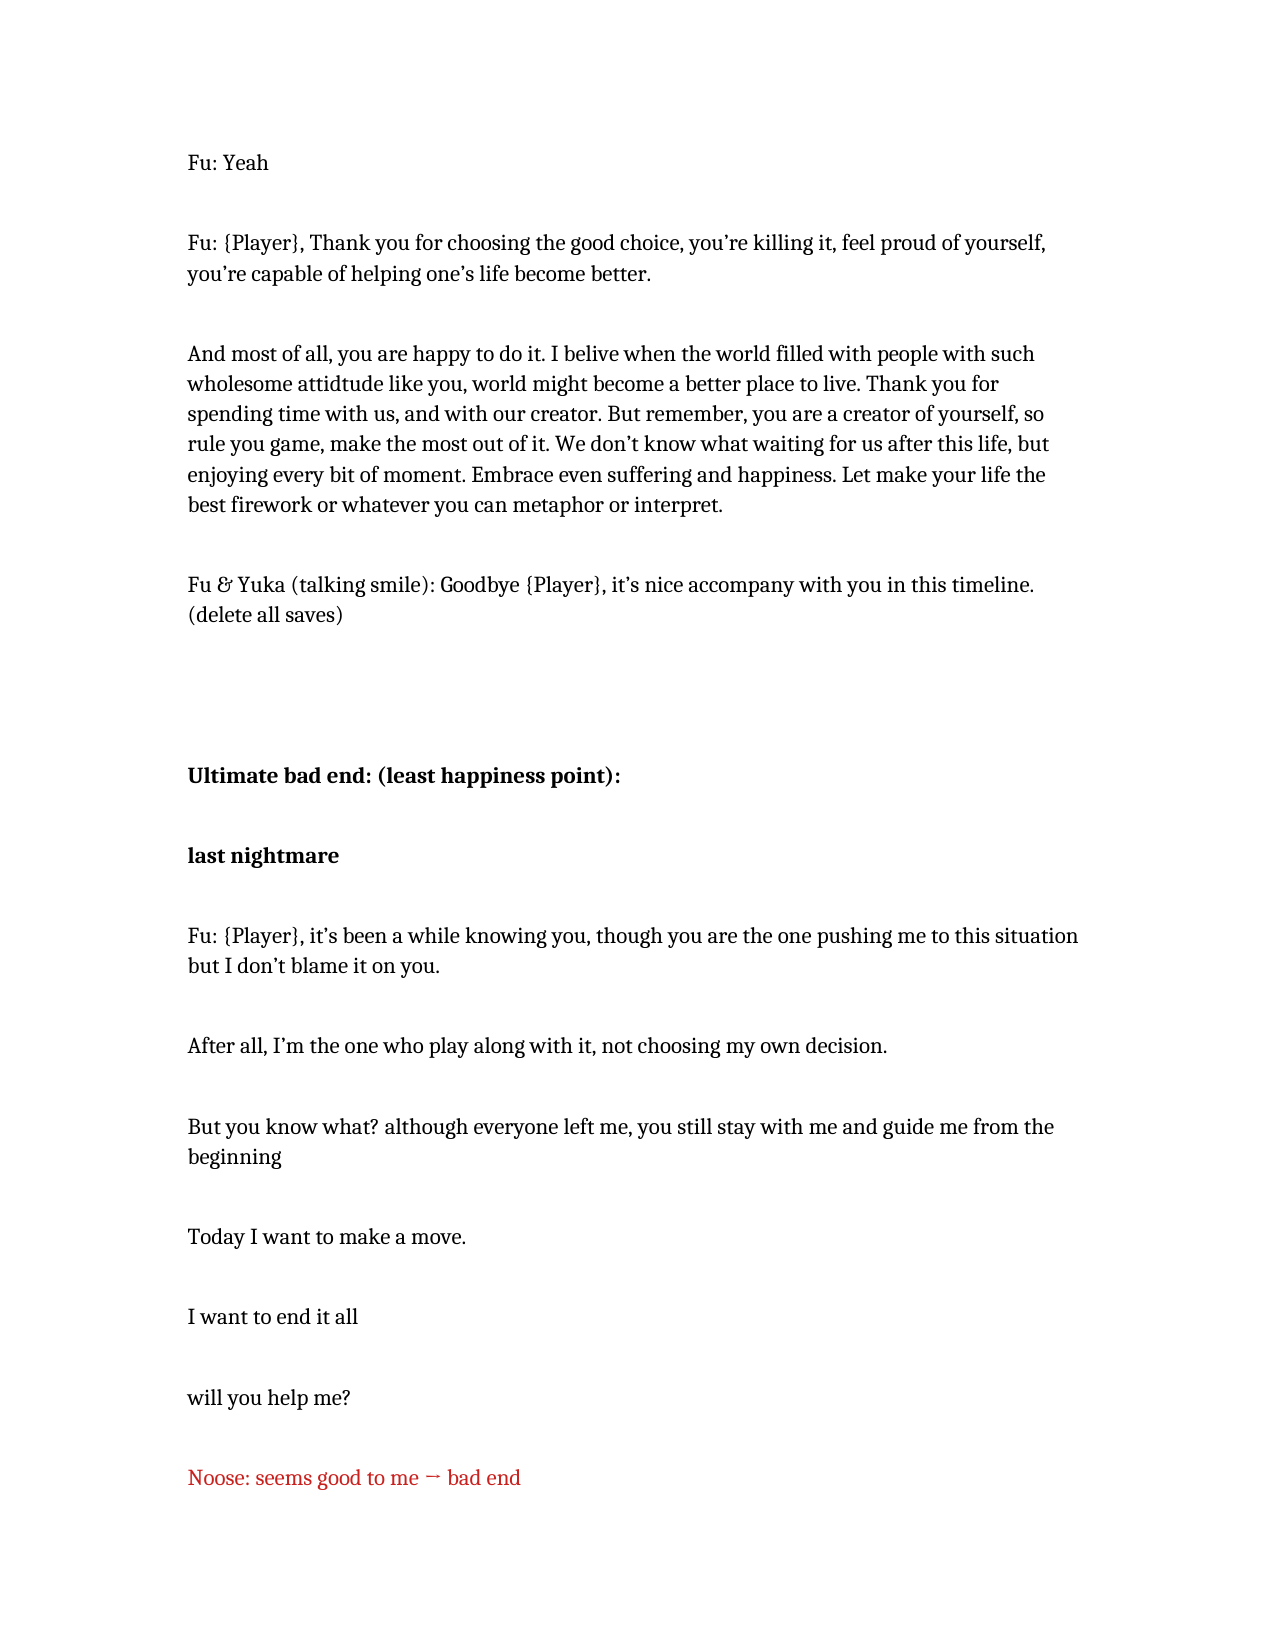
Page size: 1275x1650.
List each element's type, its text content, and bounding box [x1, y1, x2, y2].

text Noose: seems good to me → bad end [187, 1464, 1087, 1491]
text Today I want to make a move. [187, 1224, 1087, 1250]
text Fu: {Player}, Thank you for choosing the good choice, you’re killing it, feel proud of yourself, you’re capable of helping one’s life become better. [187, 230, 1087, 287]
text But you know what? although everyone left me, you still stay with me and guide me from the beginning [187, 1113, 1087, 1170]
text After all, I’m the one who play along with it, not choosing my own decision. [187, 1033, 1087, 1060]
text Fu: Yeah [187, 150, 1087, 176]
text will you help me? [187, 1384, 1087, 1411]
text Fu & Yuka (talking smile): Goodbye {Player}, it’s nice accompany with you in this timeline. (delete all saves) [187, 572, 1087, 628]
text And most of all, you are happy to do it. I belive when the world filled with people with such wholesome attidtude like you, world might become a better place to live. Thank you for spending time with us, and with our creator. But remember, you are a creator of yourself, so rule you game, make the most out of it. We don’t know what waiting for us after this life, but enjoying every bit of moment. Embrace even suffering and happiness. Let make your life the best firework or whatever you can metaphor or interpret. [187, 341, 1087, 518]
text I want to end it all [187, 1304, 1087, 1331]
text Fu: {Player}, it’s been a while knowing you, though you are the one pushing me to this situation but I don’t blame it on you. [187, 923, 1087, 979]
text Ultimate bad end: (least happiness point): [187, 762, 1087, 789]
text last nightmare [187, 843, 1087, 869]
